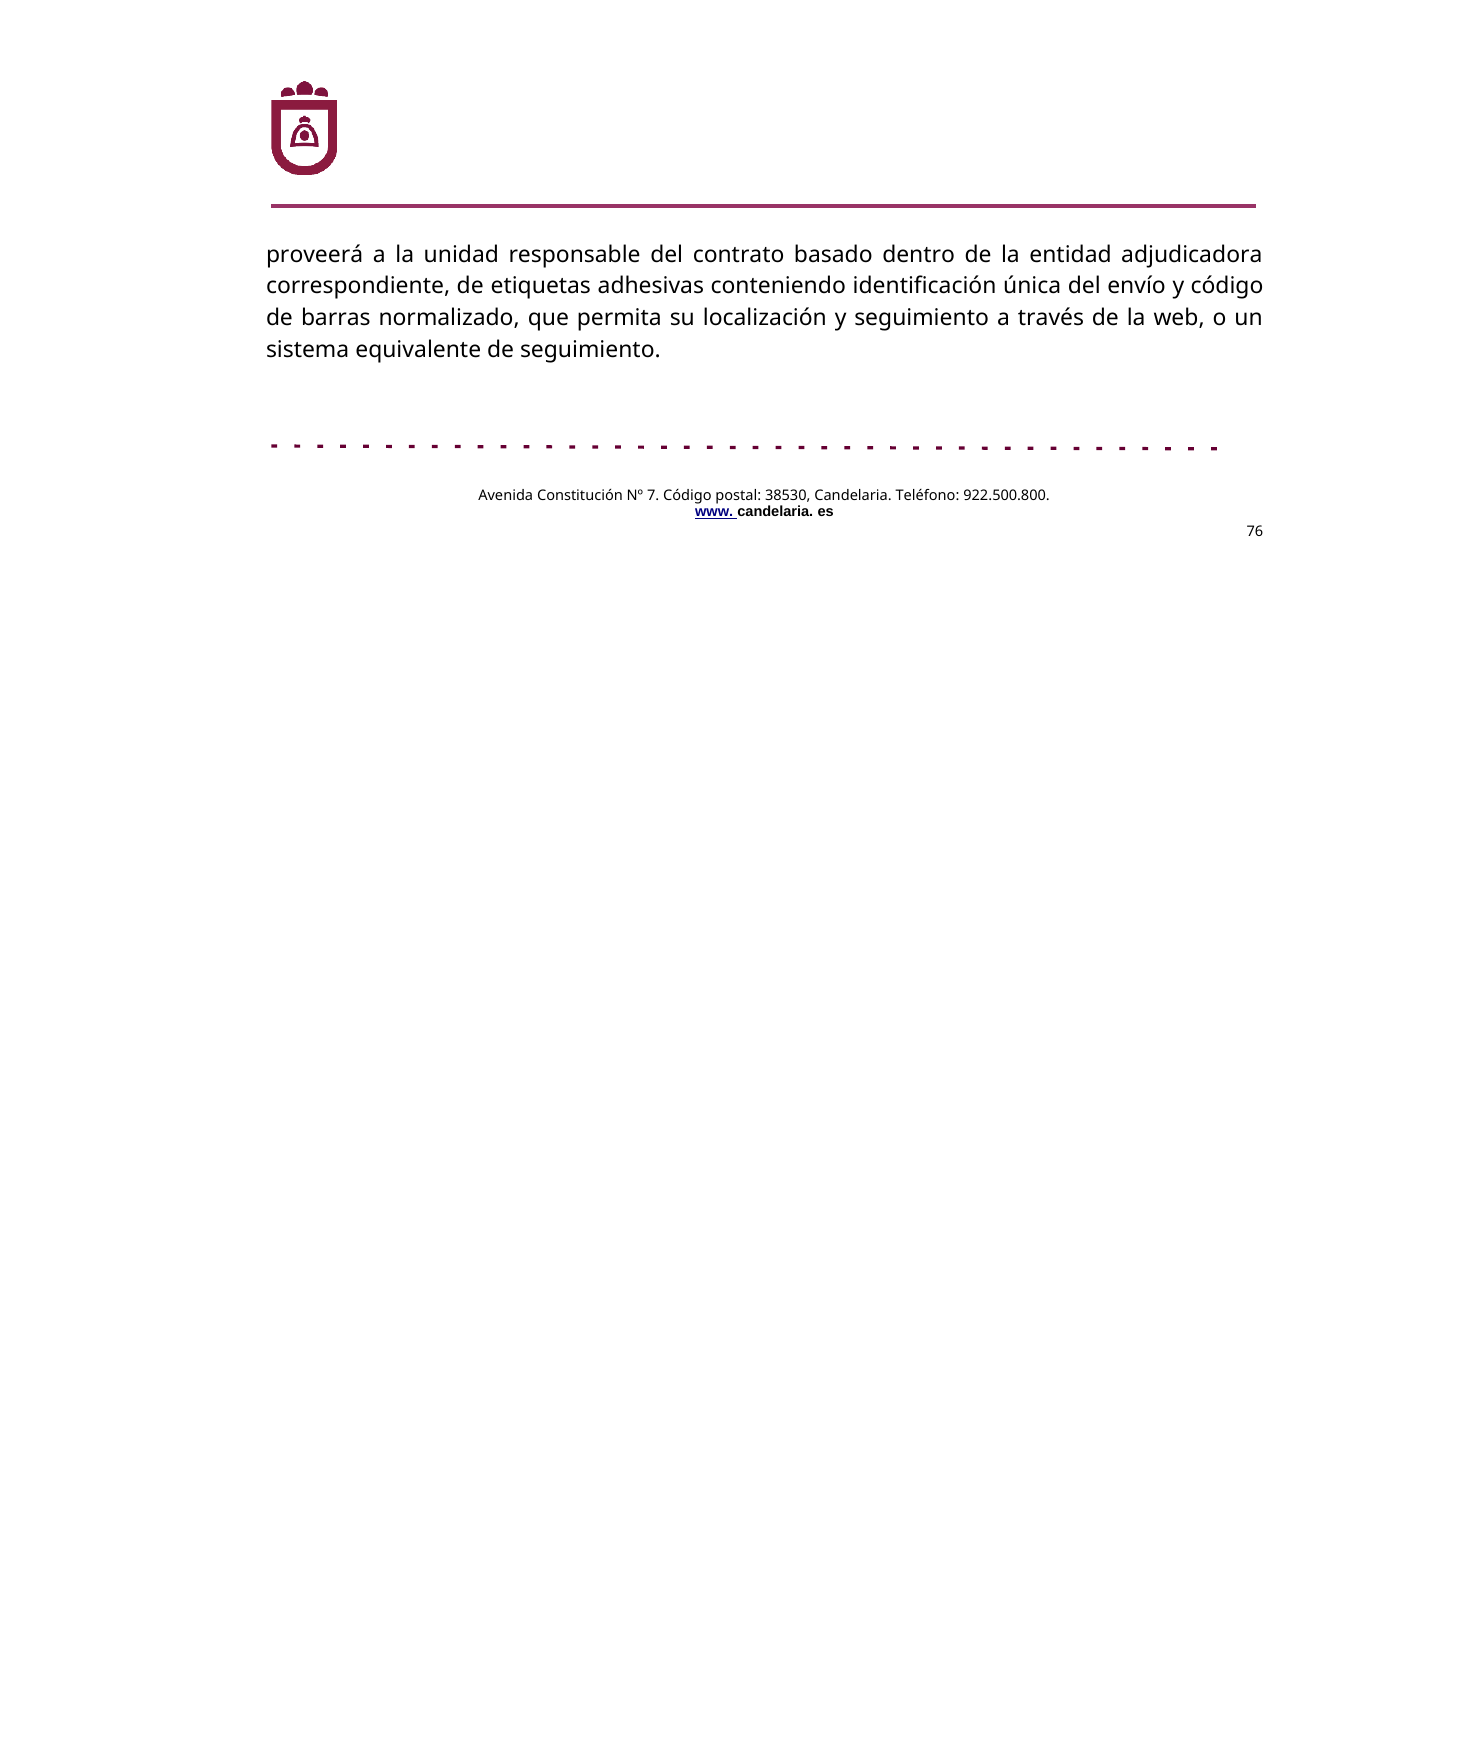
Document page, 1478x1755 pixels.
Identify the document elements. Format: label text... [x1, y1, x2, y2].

text 76 [37, 521, 1263, 541]
text proveerá a la unidad responsable del contrato basado dentro de la entidad adjudicadora correspondiente, de etiquetas adhesivas conteniendo identificación única del envío y código de barras normalizado, que permita su localización y seguimiento a través de la web, o un sistema equivalente de seguimiento. [266, 238, 1263, 364]
text Avenida Constitución Nº 7. Código postal: 38530, Candelaria. Teléfono: 922.500.800. [408, 487, 1120, 503]
text www. candelaria. es [408, 503, 1120, 520]
